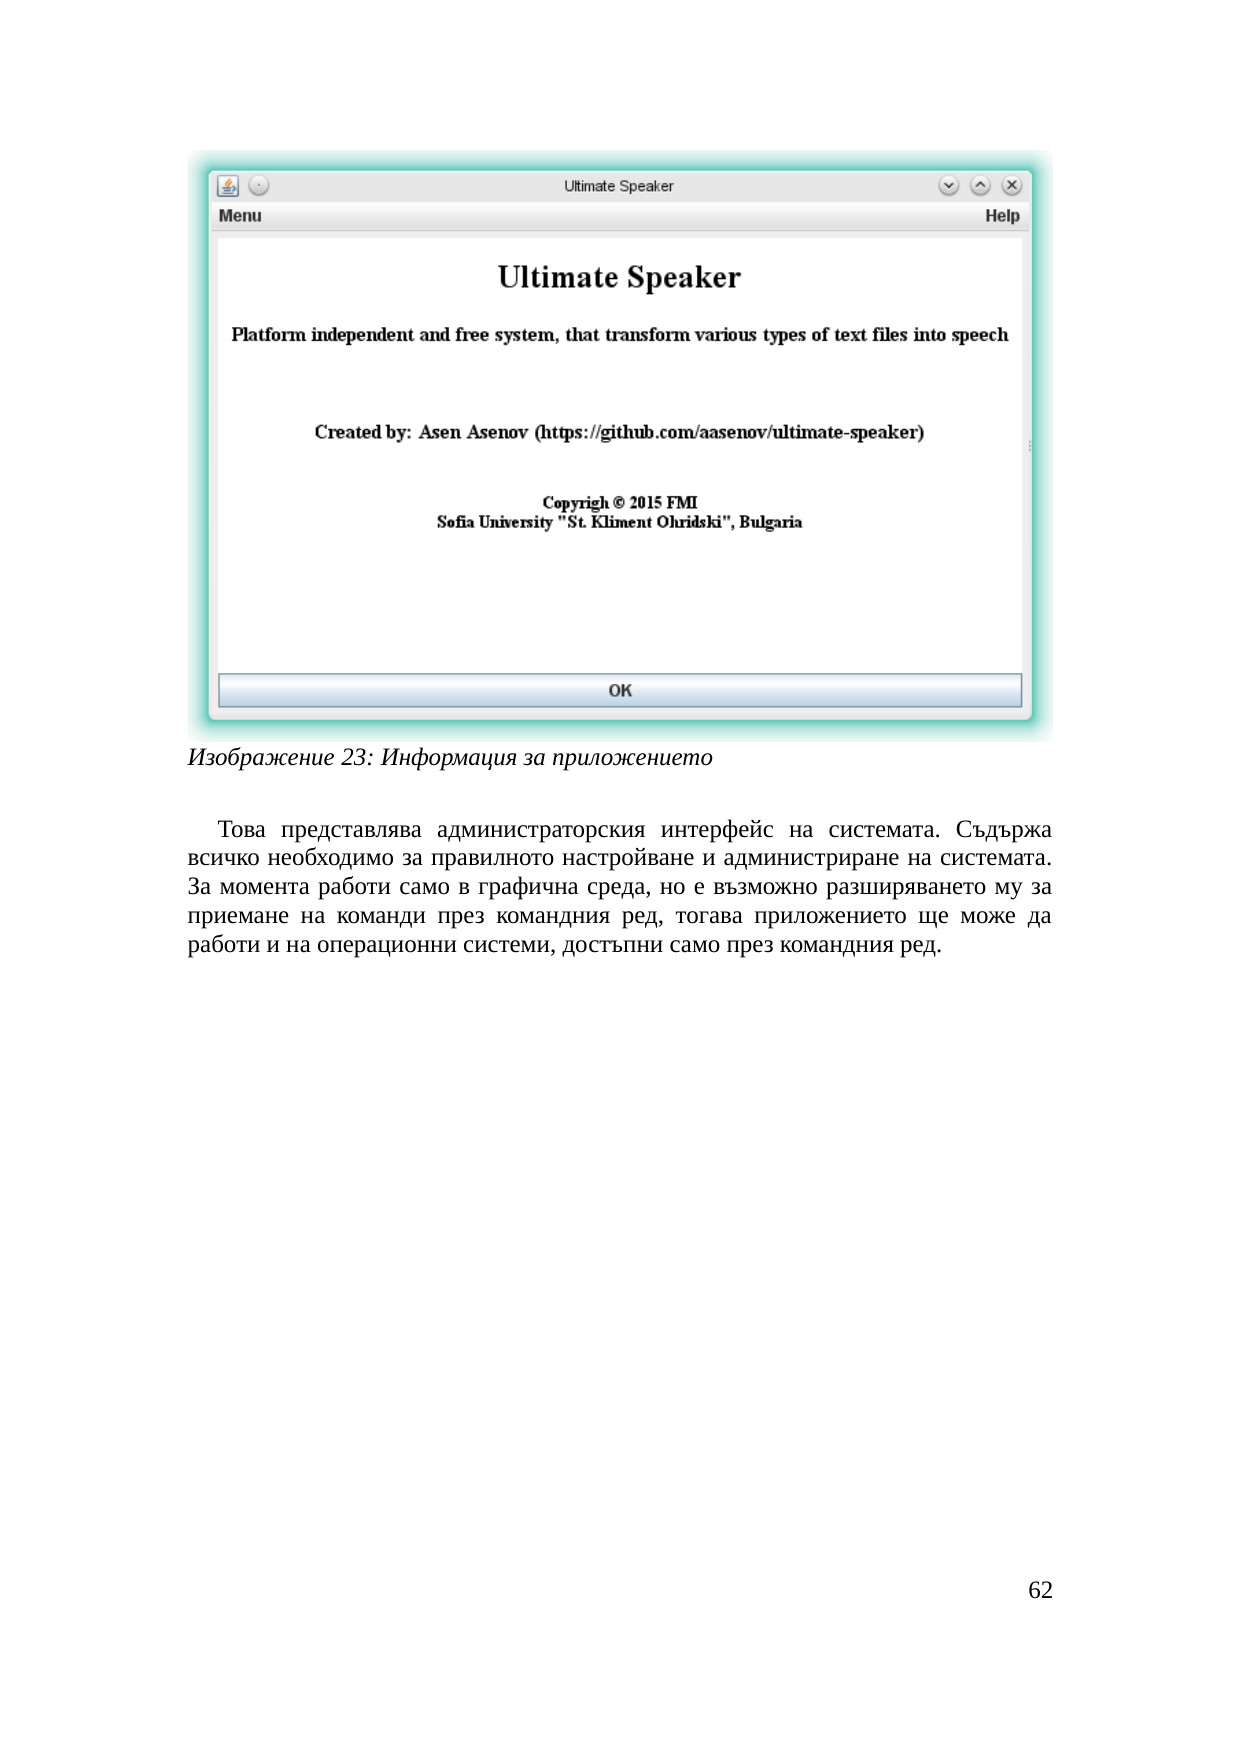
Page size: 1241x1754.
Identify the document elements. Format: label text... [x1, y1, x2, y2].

text Това представлява администраторския интерфейс на системата. Съдържа всичко необходимо за правилното настройване и администриране на системата. За момента работи само в графична среда, но е възможно разширяването му за приемане на команди през командния ред, тогава приложението ще може да работи и на операционни системи, достъпни само през командния ред. [187, 814, 1053, 957]
text Изображение 23: Информация за приложението [187, 742, 1053, 770]
picture [187, 150, 1053, 742]
